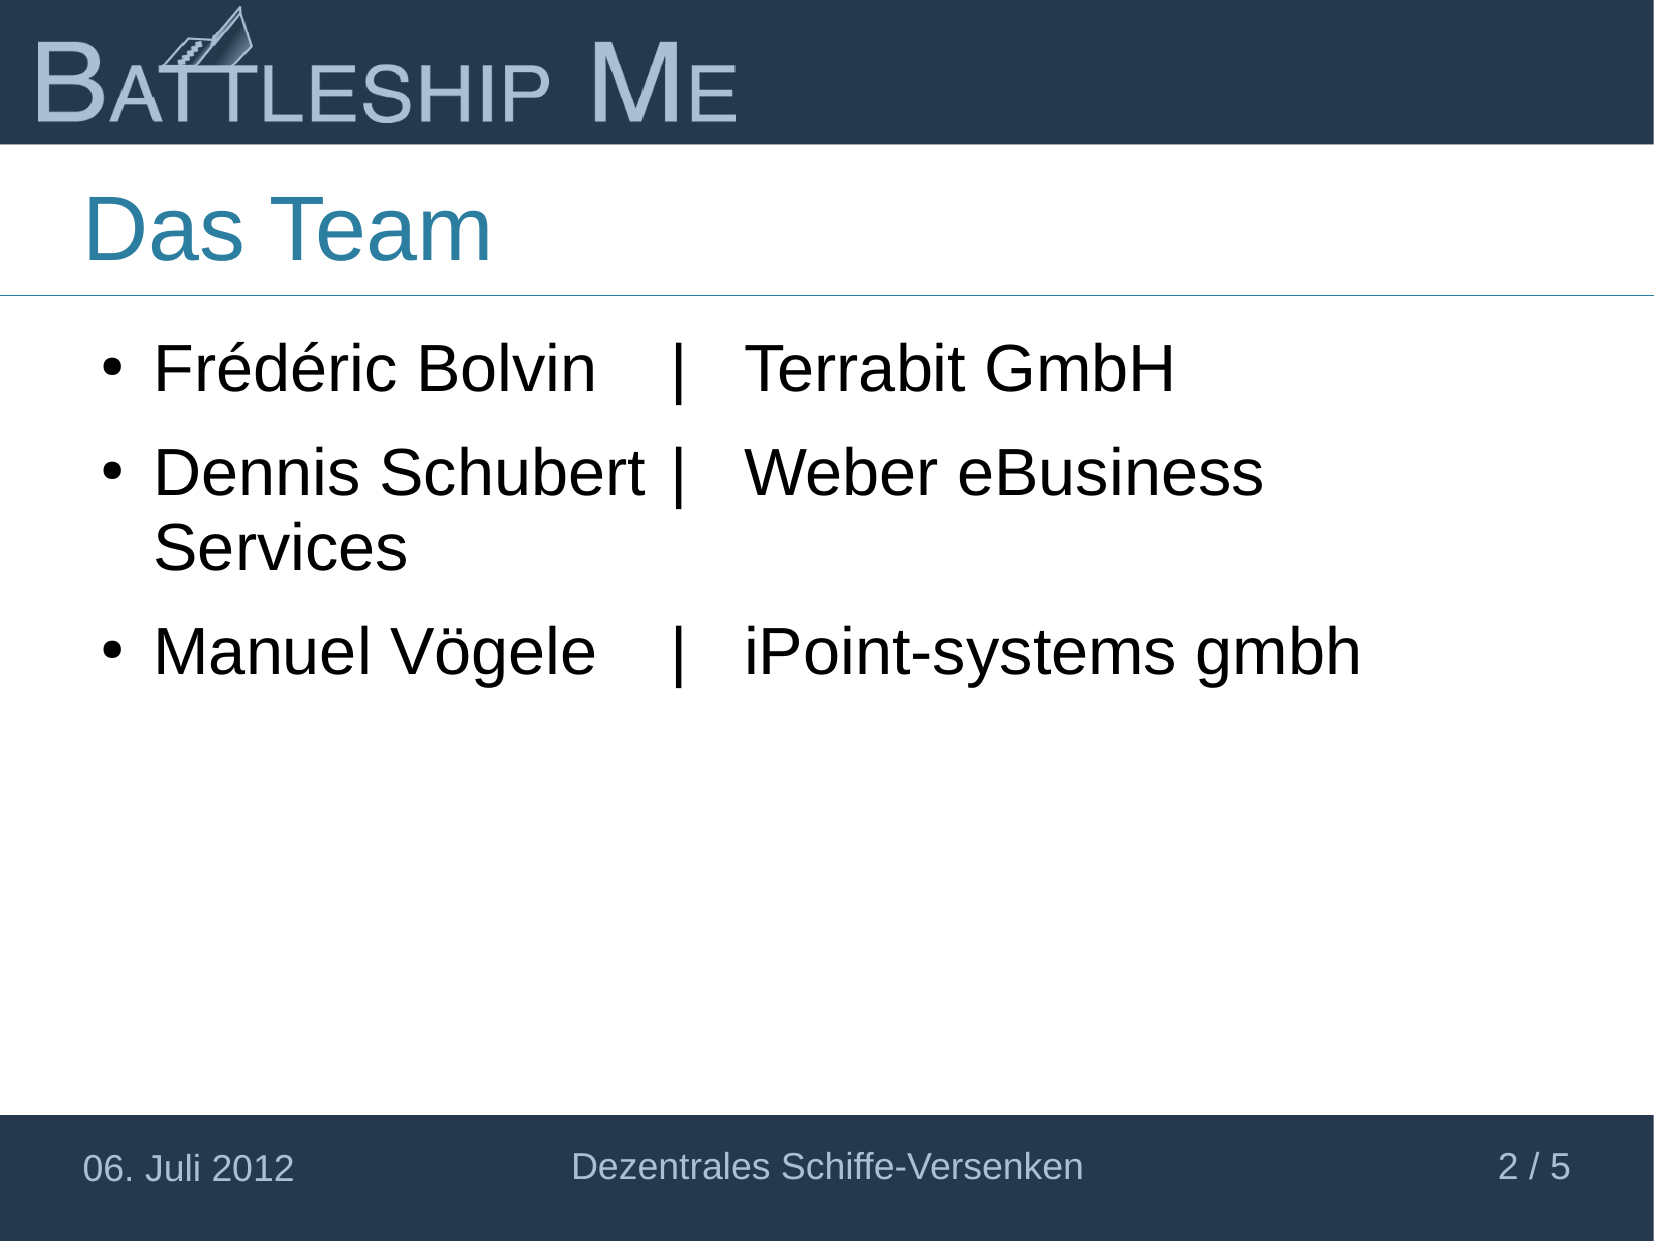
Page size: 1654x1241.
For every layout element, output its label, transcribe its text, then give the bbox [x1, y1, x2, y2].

picture [0, 0, 1654, 295]
picture [0, 296, 1654, 1241]
list Frédéric Bolvin | Terrabit GmbH Dennis Schubert | Weber eBusiness Services Manuel Vögele | iPoint-systems gmbh [82, 330, 1538, 1010]
title Das Team [82, 177, 1571, 280]
